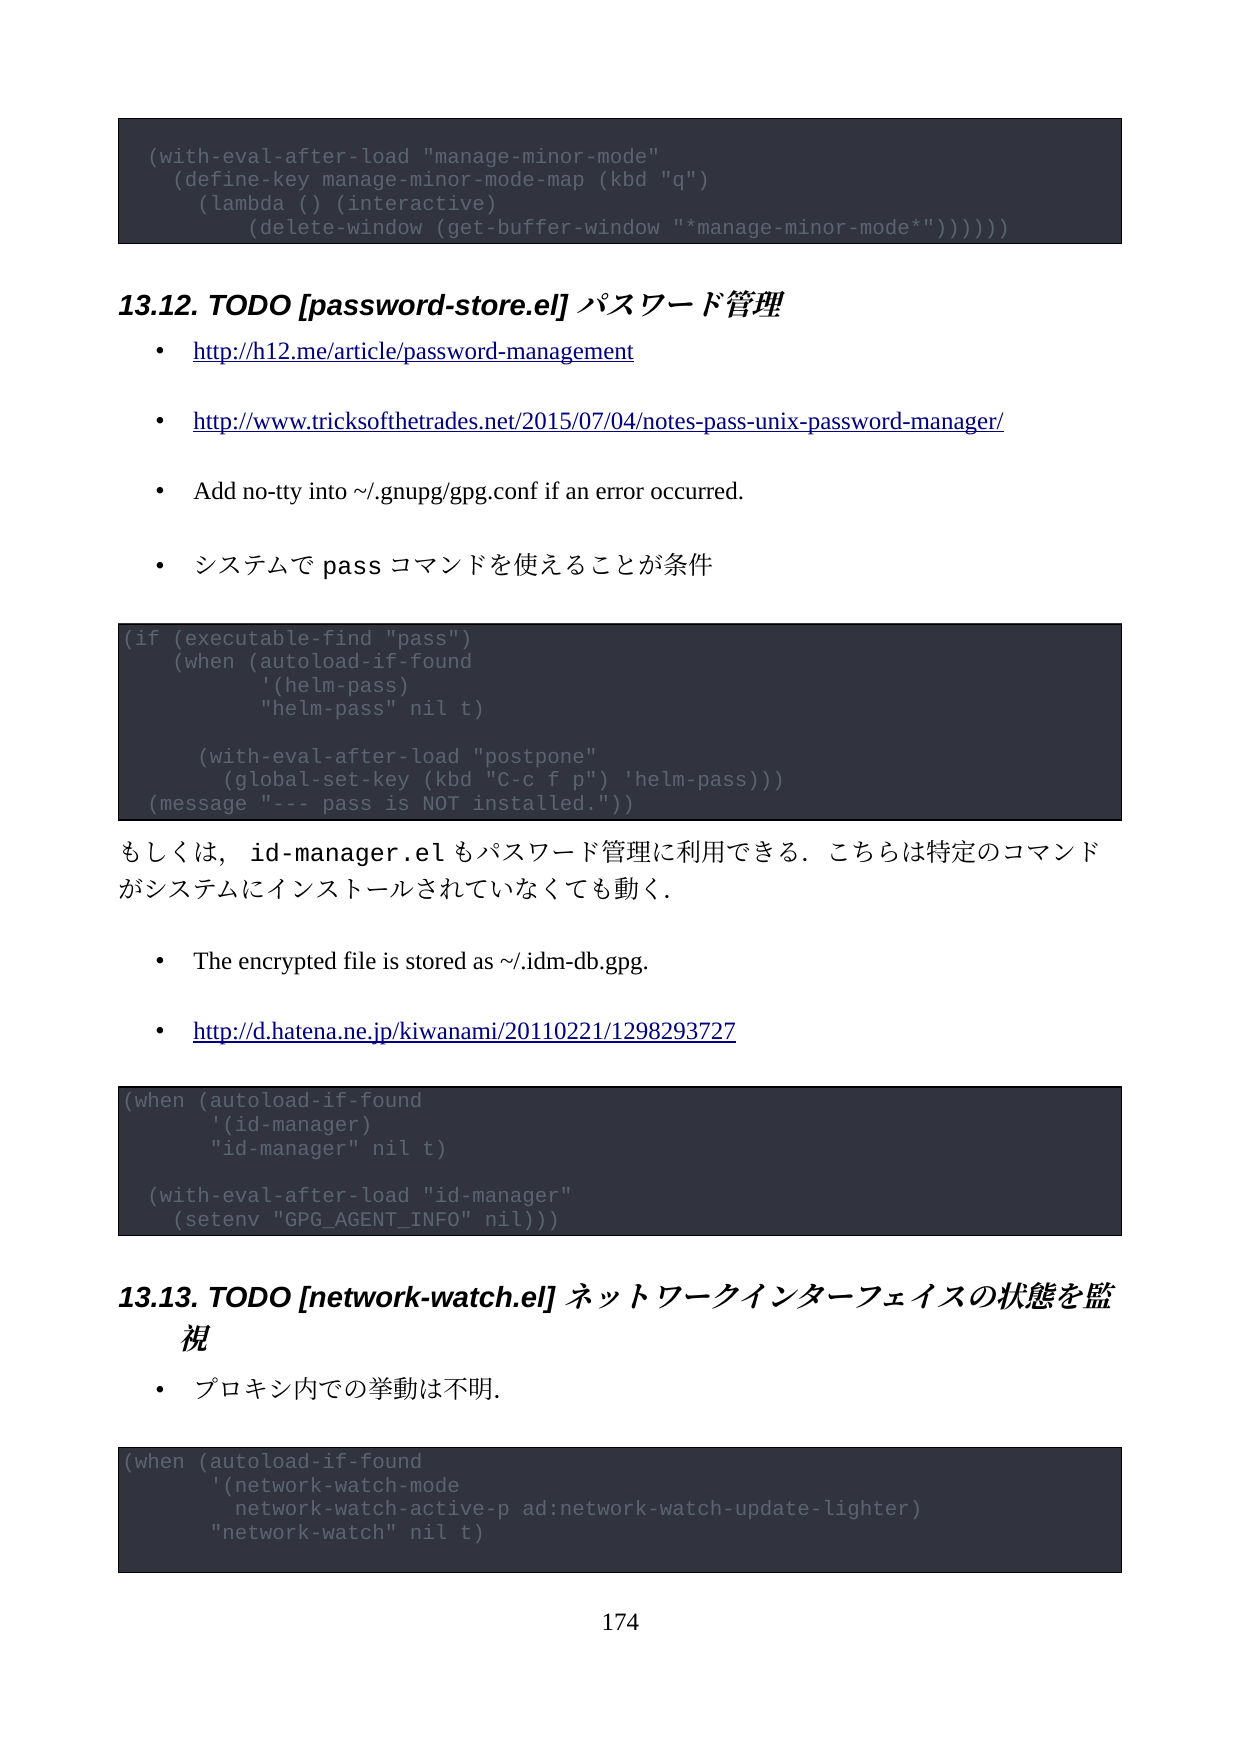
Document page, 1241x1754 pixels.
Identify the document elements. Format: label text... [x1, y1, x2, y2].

text (setenv "GPG_AGENT_INFO" nil))) [119, 1205, 1121, 1235]
text (with-eval-after-load "manage-minor-mode" [119, 142, 1121, 165]
text (when (autoload-if-found [119, 647, 1121, 671]
text '(network-watch-mode [119, 1471, 1121, 1494]
text (define-key manage-minor-mode-map (kbd "q") [119, 165, 1121, 189]
subtitle TODO [network-watch.el] ネットワークインターフェイスの状態を監視 [118, 1274, 1122, 1357]
subtitle TODO [password-store.el] パスワード管理 [118, 282, 1122, 323]
list The encrypted file is stored as ~/.idm-db.gpg. [156, 946, 1122, 1004]
text "helm-pass" nil t) [119, 694, 1121, 718]
text "network-watch" nil t) [119, 1518, 1121, 1542]
text (if (executable-find "pass") [119, 625, 1121, 647]
list システムで pass コマンドを使えることが条件 [156, 546, 1122, 611]
text (delete-window (get-buffer-window "*manage-minor-mode*")))))) [119, 213, 1121, 243]
list http://h12.me/article/password-management [156, 336, 1122, 393]
text (when (autoload-if-found [119, 1448, 1121, 1471]
text (global-set-key (kbd "C-c f p") 'helm-pass))) [119, 765, 1121, 789]
text (with-eval-after-load "id-manager" [119, 1181, 1121, 1205]
text '(helm-pass) [119, 671, 1121, 694]
text (with-eval-after-load "postpone" [119, 742, 1121, 765]
text (message "--- pass is NOT installed.")) [119, 789, 1121, 819]
text network-watch-active-p ad:network-watch-update-lighter) [119, 1494, 1121, 1518]
list プロキシ内での挙動は不明． [156, 1370, 1122, 1434]
text "id-manager" nil t) [119, 1134, 1121, 1157]
list http://www.tricksofthetrades.net/2015/07/04/notes-pass-unix-password-manager/ [156, 406, 1122, 463]
list Add no-tty into ~/.gnupg/gpg.conf if an error occurred. [156, 476, 1122, 533]
text (lambda () (interactive) [119, 189, 1121, 213]
text (when (autoload-if-found [119, 1088, 1121, 1110]
text '(id-manager) [119, 1110, 1121, 1134]
text もしくは， id-manager.el もパスワード管理に利用できる．こちらは特定のコマンドがシステムにインストールされていなくても動く． [118, 833, 1122, 934]
list http://d.hatena.ne.jp/kiwanami/20110221/1298293727 [156, 1016, 1122, 1074]
